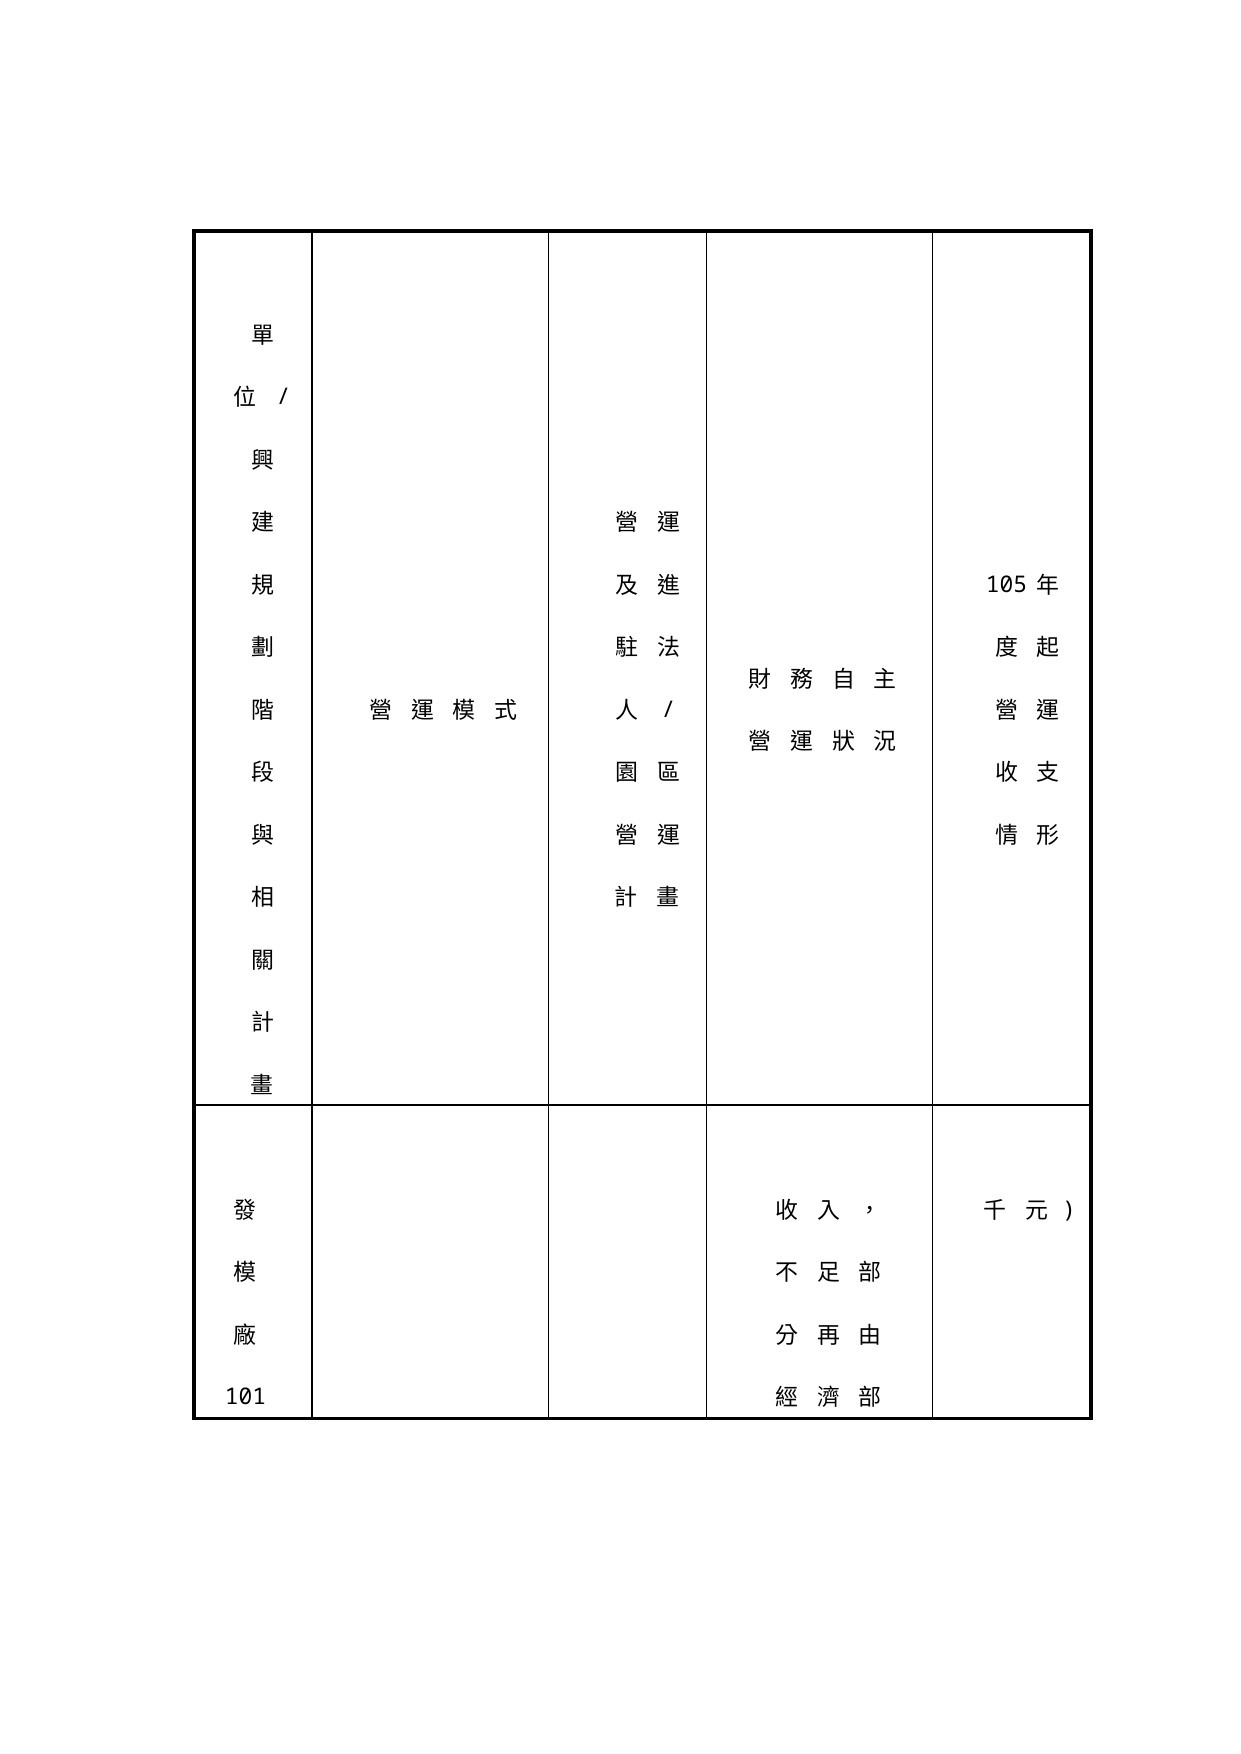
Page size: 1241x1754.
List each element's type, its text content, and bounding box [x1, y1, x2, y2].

table_cell 發模廠101 [196, 1106, 311, 1417]
table_header 105年度起營運收支情形 [933, 233, 1089, 1104]
table_header 單位/興建規劃階段與相關計畫 [196, 233, 311, 1104]
table_header 財務自主營運狀況 [707, 233, 932, 1104]
table_cell [313, 1106, 548, 1417]
table_cell [549, 1106, 706, 1417]
table_header 營運及進駐法人/園區營運計畫 [549, 233, 706, 1104]
table_cell 千元) [933, 1106, 1089, 1417]
table_header 營運模式 [313, 233, 548, 1104]
table_cell 收入，不足部分再由經濟部 [707, 1106, 932, 1417]
